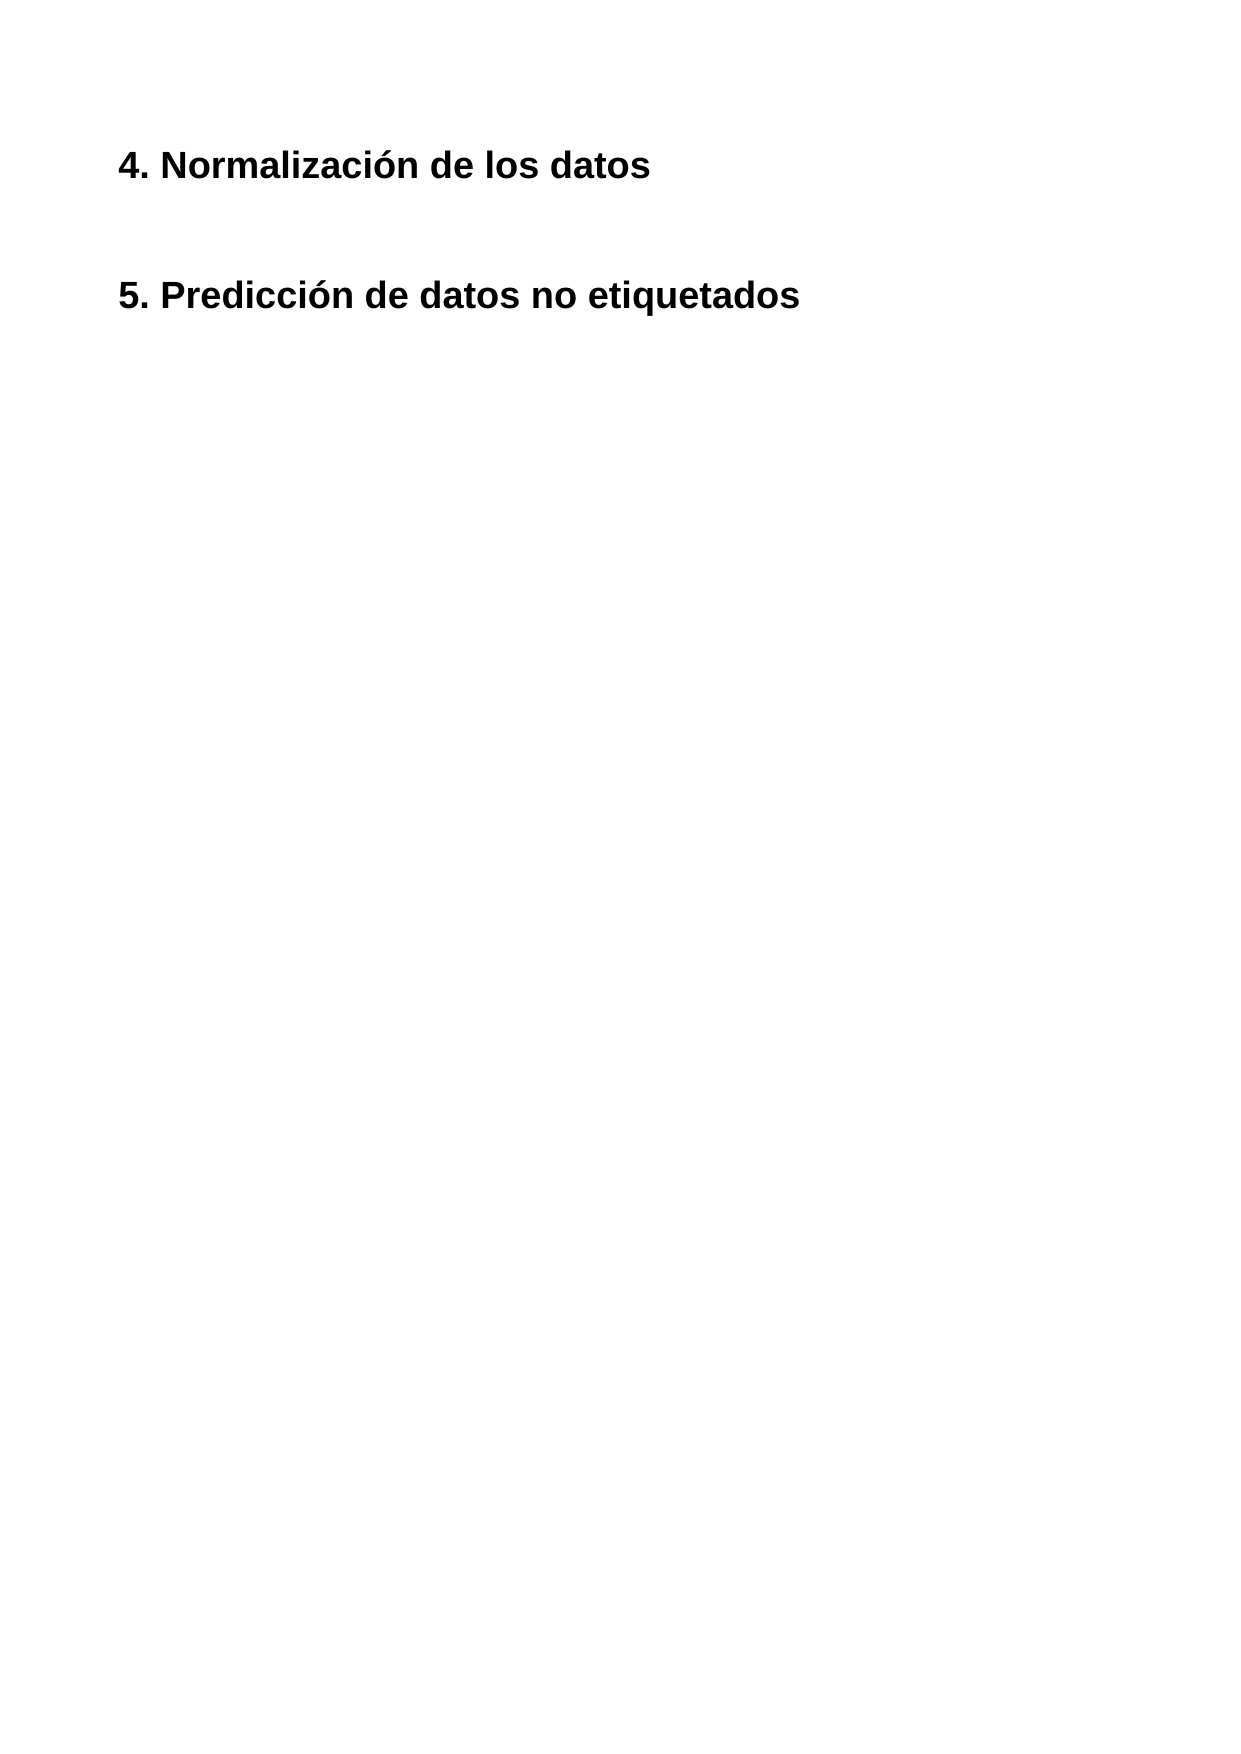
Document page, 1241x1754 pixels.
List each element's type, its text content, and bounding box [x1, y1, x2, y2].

subtitle 4. Normalización de los datos [118, 143, 1122, 187]
subtitle 5. Predicción de datos no etiquetados [118, 273, 1122, 317]
